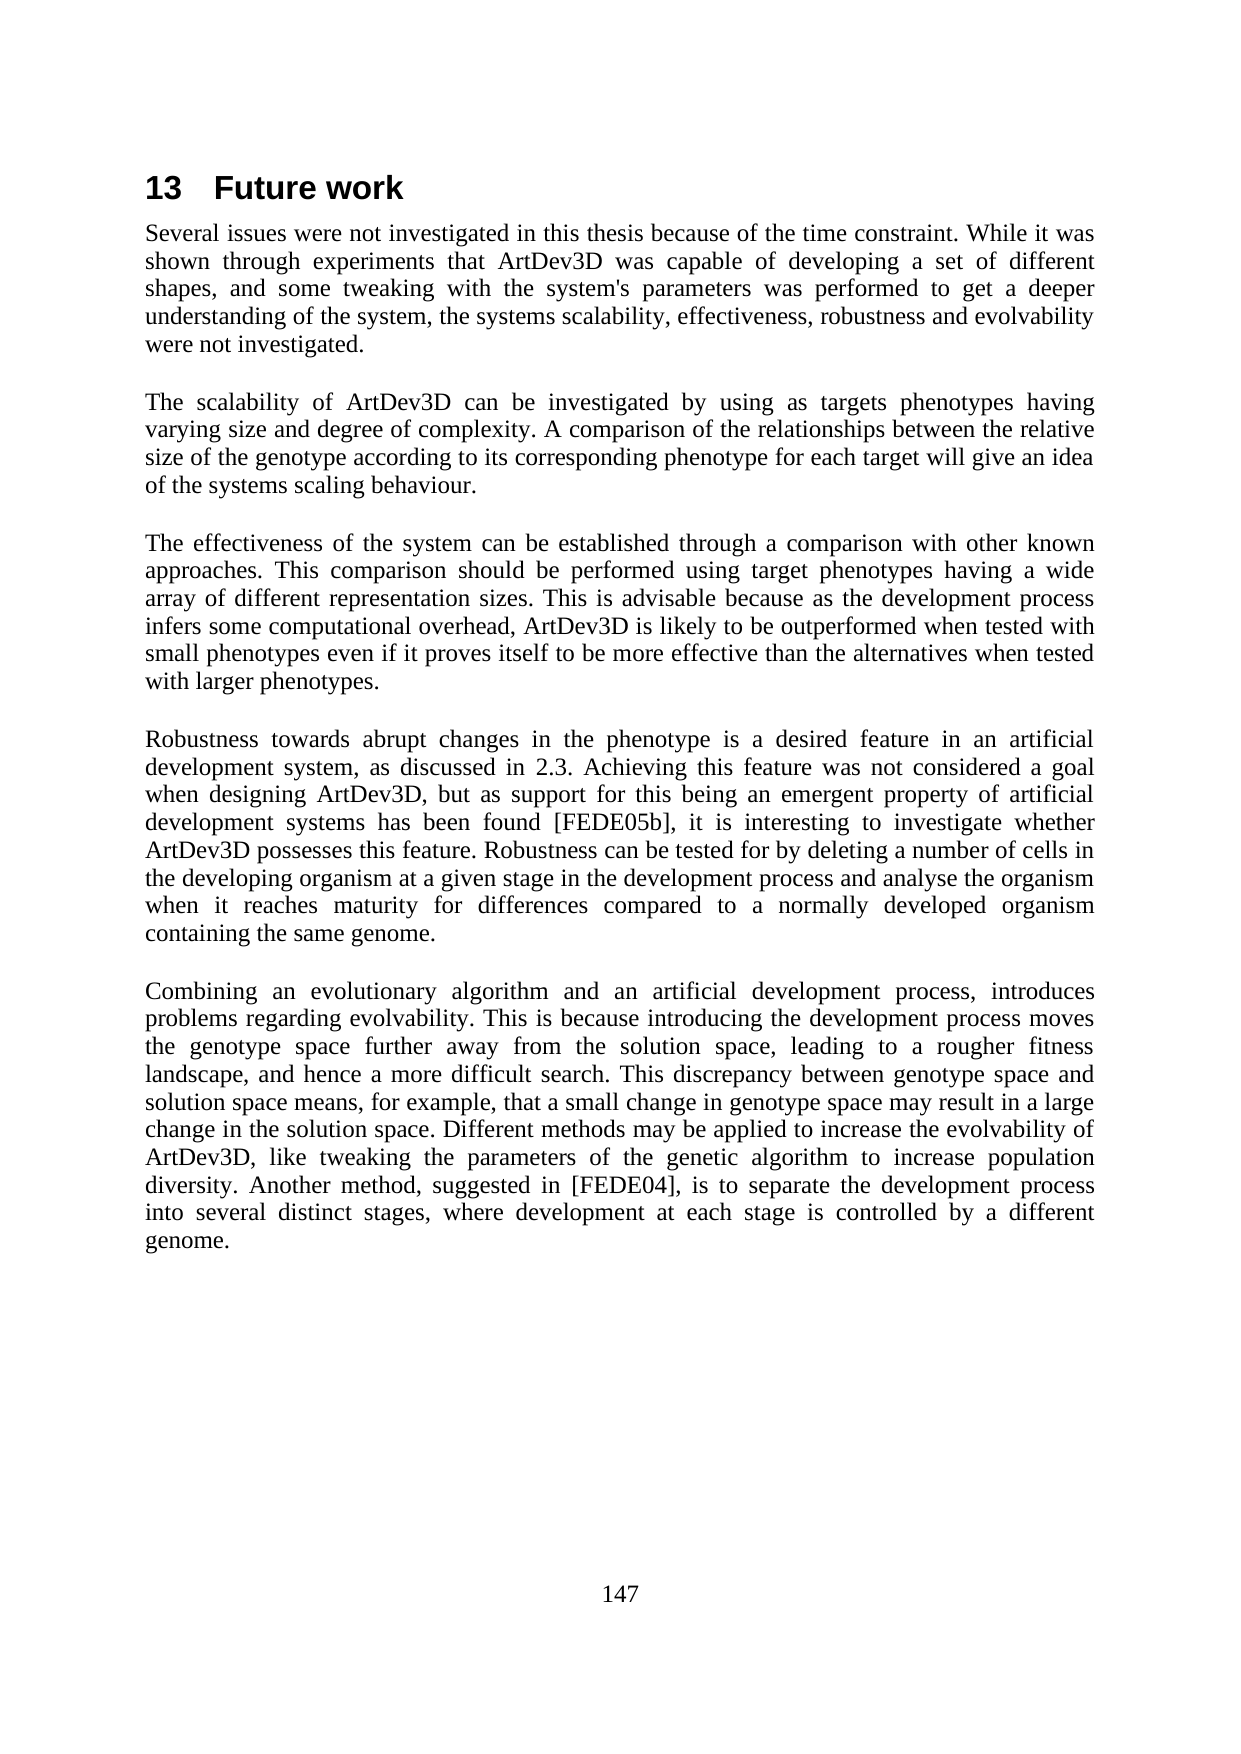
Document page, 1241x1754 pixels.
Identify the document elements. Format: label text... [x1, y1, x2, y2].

text Combining an evolutionary algorithm and an artificial development process, introduces problems regarding evolvability. This is because introducing the development process moves the genotype space further away from the solution space, leading to a rougher fitness landscape, and hence a more difficult search. This discrepancy between genotype space and solution space means, for example, that a small change in genotype space may result in a large change in the solution space. Different methods may be applied to increase the evolvability of ArtDev3D, like tweaking the parameters of the genetic algorithm to increase population diversity. Another method, suggested in [FEDE04], is to separate the development process into several distinct stages, where development at each stage is controlled by a different genome. [145, 977, 1096, 1254]
text The scalability of ArtDev3D can be investigated by using as targets phenotypes having varying size and degree of complexity. A comparison of the relationships between the relative size of the genotype according to its corresponding phenotype for each target will give an idea of the systems scaling behaviour. [145, 388, 1096, 499]
text Robustness towards abrupt changes in the phenotype is a desired feature in an artificial development system, as discussed in 2.3. Achieving this feature was not considered a goal when designing ArtDev3D, but as support for this being an emergent property of artificial development systems has been found [FEDE05b], it is interesting to investigate whether ArtDev3D possesses this feature. Robustness can be tested for by deleting a number of cells in the developing organism at a given stage in the development process and analyse the organism when it reaches maturity for differences compared to a normally developed organism containing the same genome. [145, 725, 1096, 947]
subtitle Future work [145, 170, 1096, 207]
text The effectiveness of the system can be established through a comparison with other known approaches. This comparison should be performed using target phenotypes having a wide array of different representation sizes. This is advisable because as the development process infers some computational overhead, ArtDev3D is likely to be outperformed when tested with small phenotypes even if it proves itself to be more effective than the alternatives when tested with larger phenotypes. [145, 529, 1096, 695]
text Several issues were not investigated in this thesis because of the time constraint. While it was shown through experiments that ArtDev3D was capable of developing a set of different shapes, and some tweaking with the system's parameters was performed to get a deeper understanding of the system, the systems scalability, effectiveness, robustness and evolvability were not investigated. [145, 219, 1096, 358]
